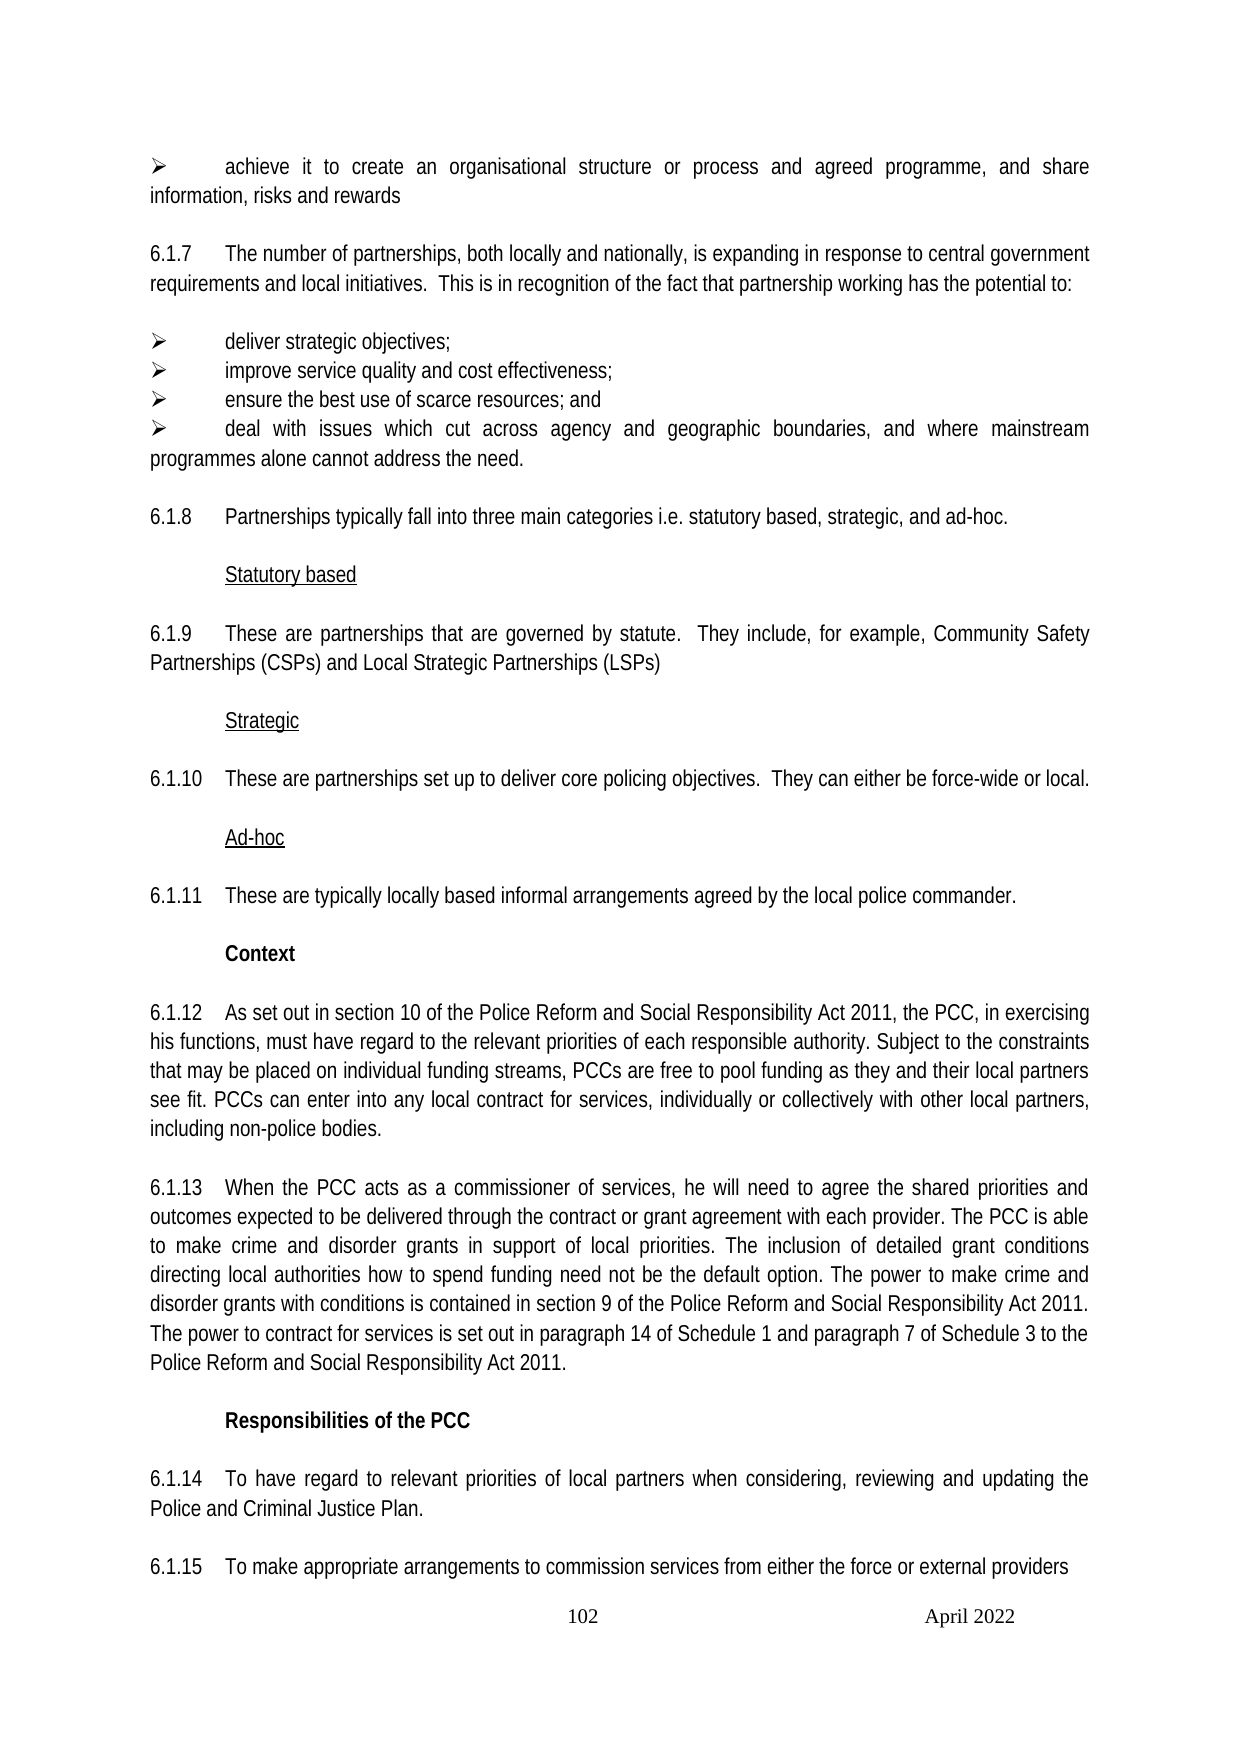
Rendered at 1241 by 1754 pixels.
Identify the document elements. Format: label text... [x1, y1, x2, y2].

list These are typically locally based informal arrangements agreed by the local police commander. [150, 879, 1090, 908]
list To make appropriate arrangements to commission services from either the force or external providers [150, 1550, 1090, 1579]
list The number of partnerships, both locally and nationally, is expanding in response to central government requirements and local initiatives. This is in recognition of the fact that partnership working has the potential to: [150, 237, 1090, 296]
text Ad-hoc [150, 821, 1090, 850]
list When the PCC acts as a commissioner of services, he will need to agree the shared priorities and outcomes expected to be delivered through the contract or grant agreement with each provider. The PCC is able to make crime and disorder grants in support of local priorities. The inclusion of detailed grant conditions directing local authorities how to spend funding need not be the default option. The power to make crime and disorder grants with conditions is contained in section 9 of the Police Reform and Social Responsibility Act 2011. The power to contract for services is set out in paragraph 14 of Schedule 1 and paragraph 7 of Schedule 3 to the Police Reform and Social Responsibility Act 2011. [150, 1171, 1090, 1375]
text Strategic [150, 704, 1090, 733]
text Responsibilities of the PCC [150, 1404, 1090, 1433]
text Statutory based [150, 558, 1090, 587]
list As set out in section 10 of the Police Reform and Social Responsibility Act 2011, the PCC, in exercising his functions, must have regard to the relevant priorities of each responsible authority. Subject to the constraints that may be placed on individual funding streams, PCCs are free to pool funding as they and their local partners see fit. PCCs can enter into any local contract for services, individually or collectively with other local partners, including non-police bodies. [150, 996, 1090, 1142]
text Context [150, 937, 1090, 967]
list These are partnerships that are governed by statute. They include, for example, Community Safety Partnerships (CSPs) and Local Strategic Partnerships (LSPs) [150, 617, 1090, 675]
list To have regard to relevant priorities of local partners when considering, reviewing and updating the Police and Criminal Justice Plan. [150, 1462, 1090, 1521]
list deal with issues which cut across agency and geographic boundaries, and where mainstream programmes alone cannot address the need. [150, 412, 1090, 471]
list improve service quality and cost effectiveness; [150, 354, 1090, 383]
list These are partnerships set up to deliver core policing objectives. They can either be force-wide or local. [150, 762, 1090, 792]
list ensure the best use of scarce resources; and [150, 383, 1090, 412]
list deliver strategic objectives; [150, 325, 1090, 354]
list achieve it to create an organisational structure or process and agreed programme, and share information, risks and rewards [150, 150, 1090, 208]
list Partnerships typically fall into three main categories i.e. statutory based, strategic, and ad-hoc. [150, 500, 1090, 529]
